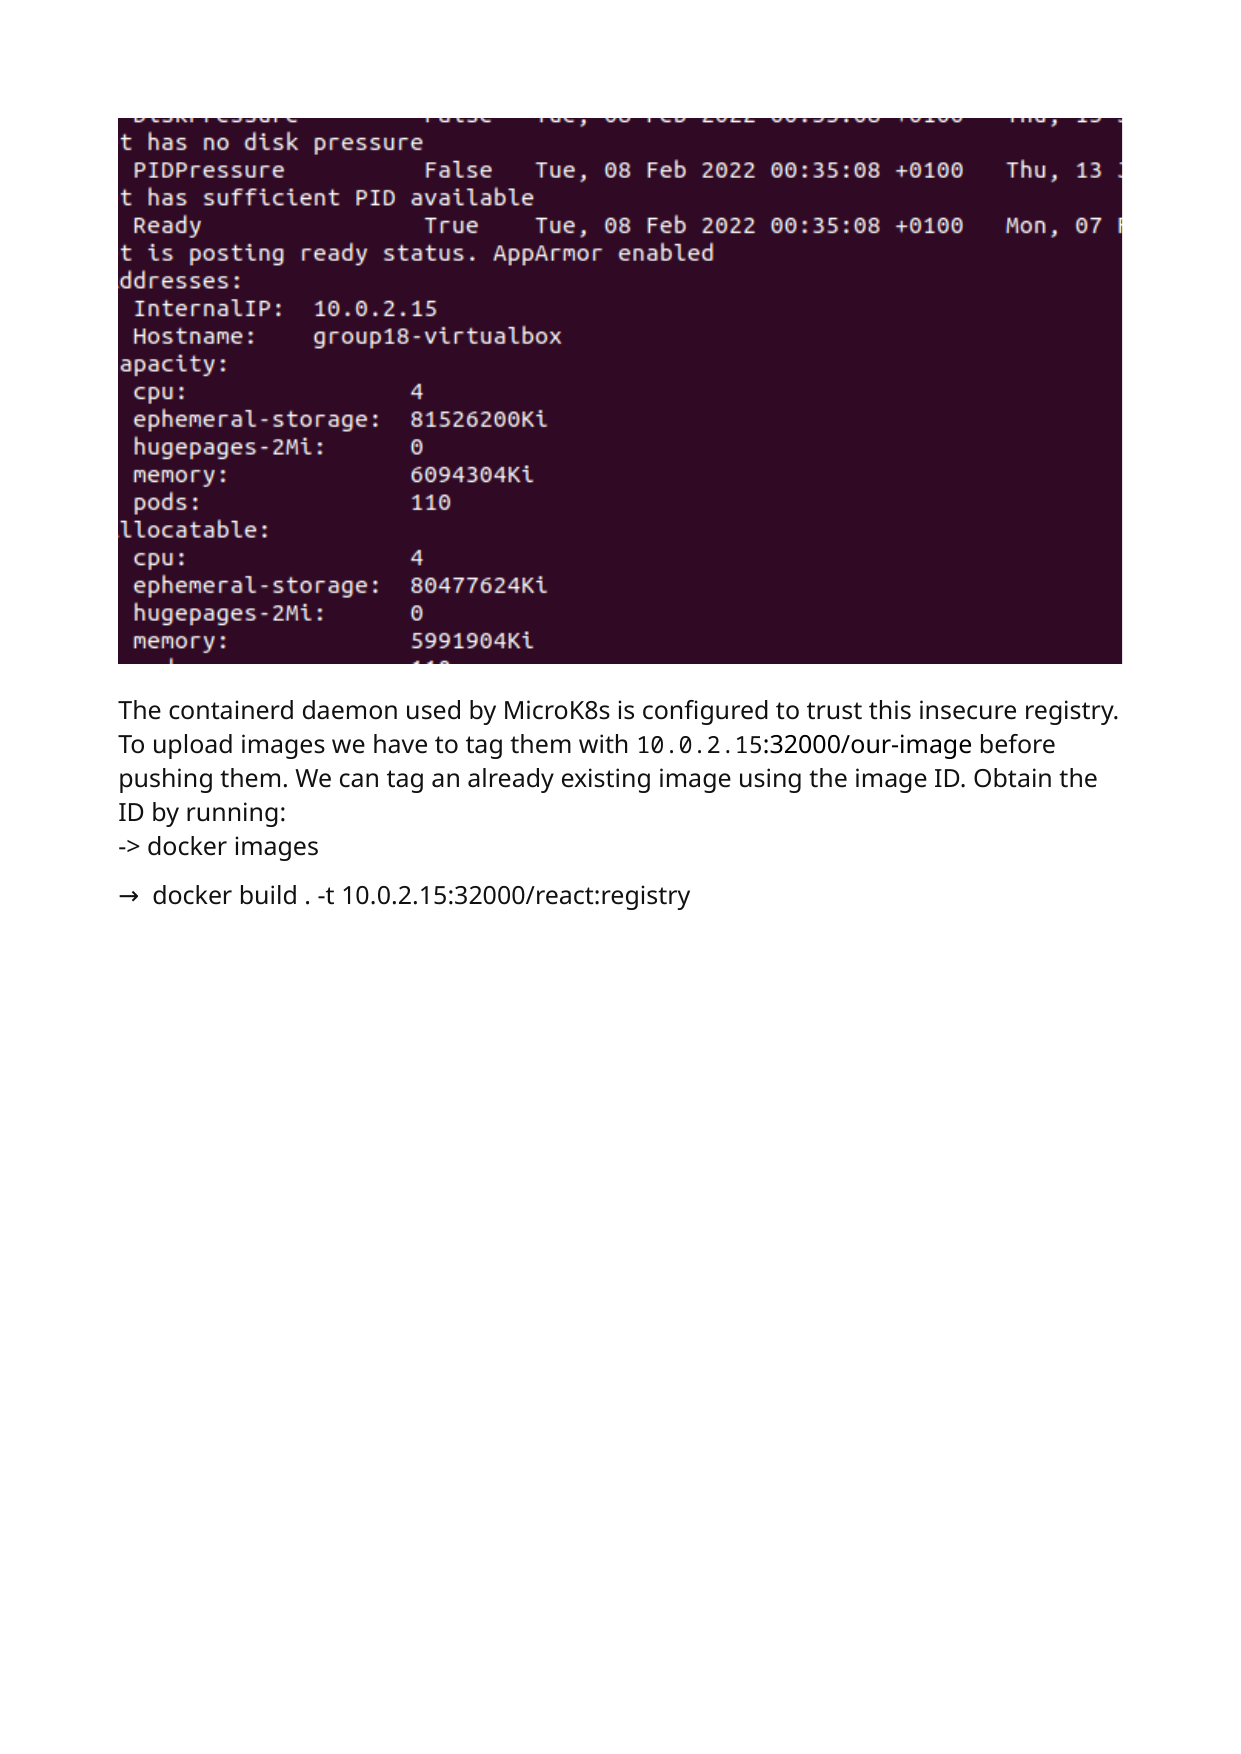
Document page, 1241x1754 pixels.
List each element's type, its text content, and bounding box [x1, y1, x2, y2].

text The containerd daemon used by MicroK8s is configured to trust this insecure registry. To upload images we have to tag them with 10.0.2.15:32000/our-image before pushing them. We can tag an already existing image using the image ID. Obtain the ID by running: [118, 693, 1122, 829]
text → docker build . -t 10.0.2.15:32000/react:registry [118, 877, 1122, 912]
picture [118, 118, 1123, 664]
text -> docker images [118, 829, 1122, 863]
